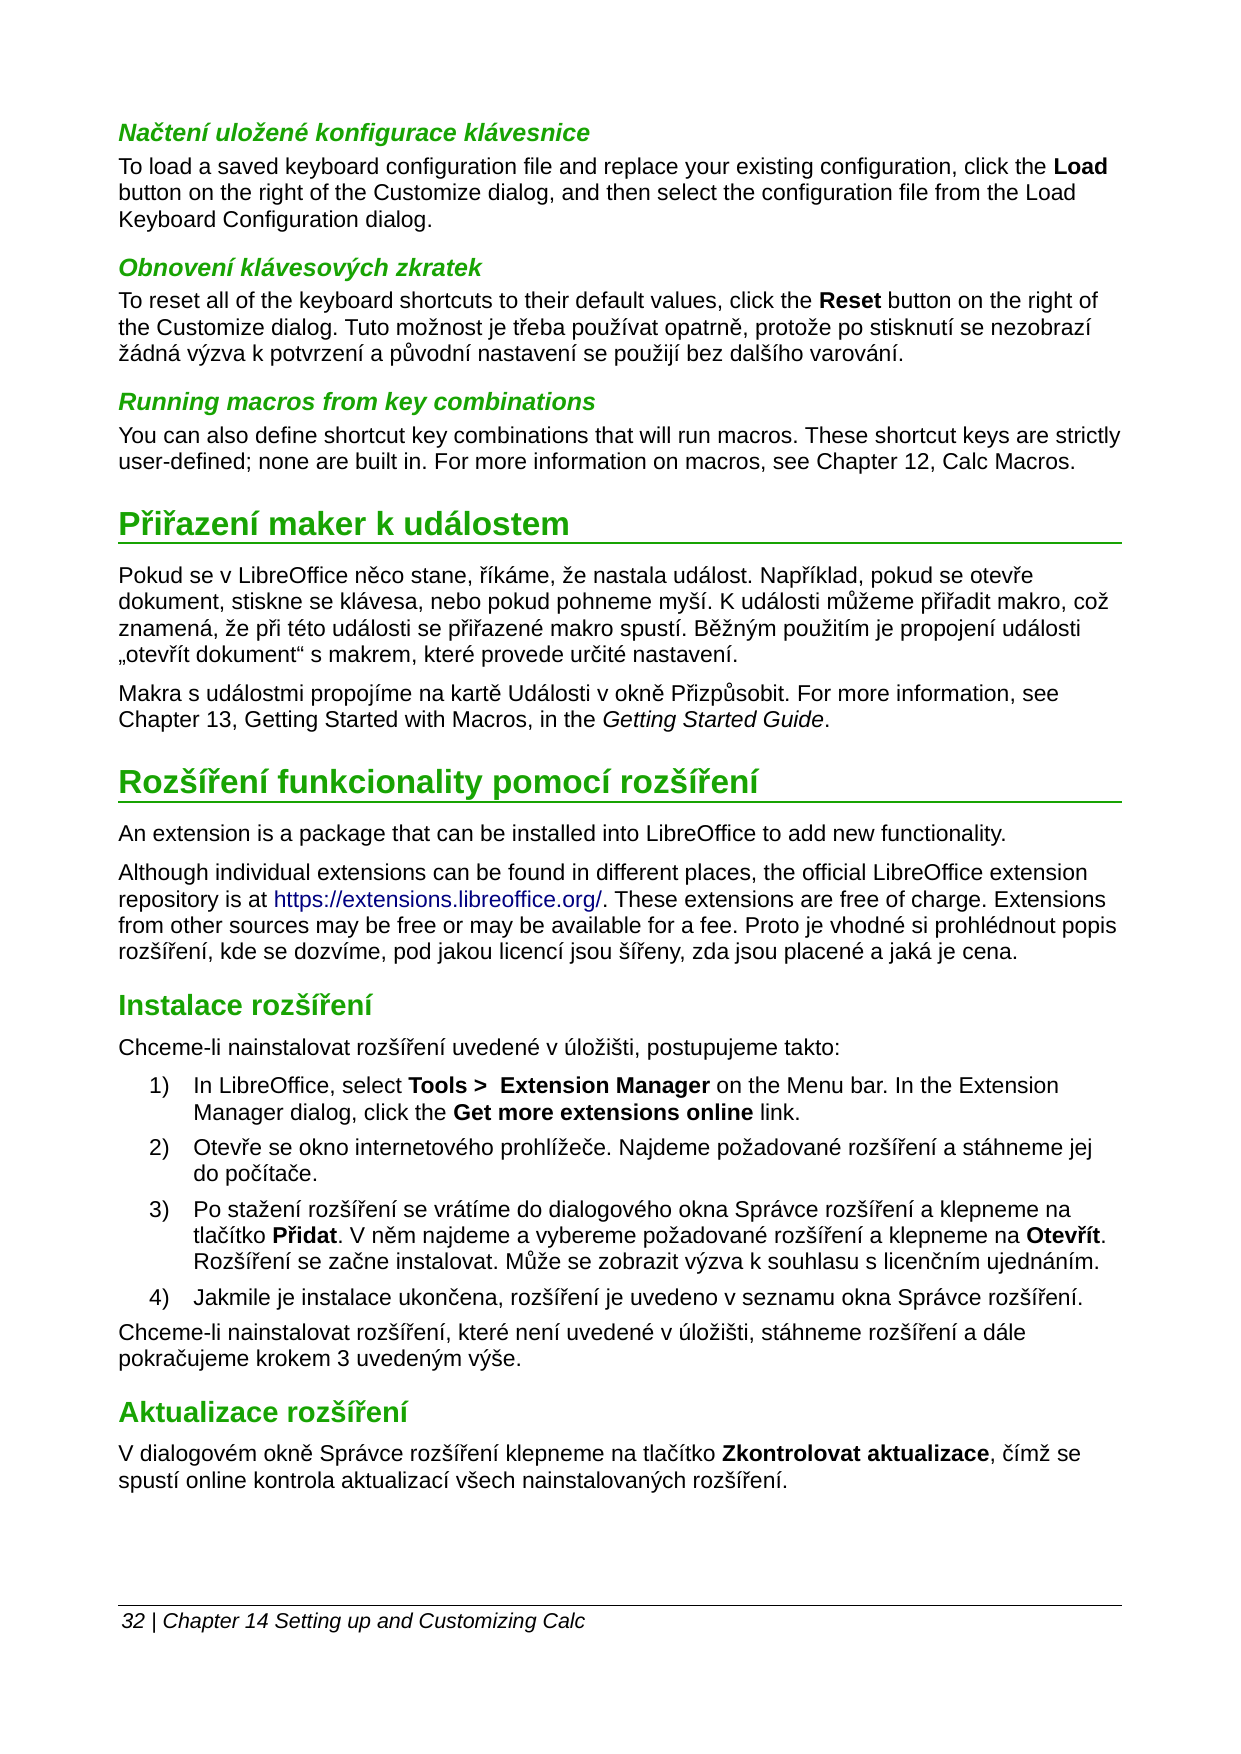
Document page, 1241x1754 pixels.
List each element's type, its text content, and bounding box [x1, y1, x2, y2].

subtitle Rozšíření funkcionality pomocí rozšíření [118, 762, 1122, 801]
subtitle Načtení uložené konfigurace klávesnice [118, 118, 1122, 147]
subtitle Přiřazení maker k událostem [118, 504, 1122, 542]
text Chceme-li nainstalovat rozšíření, které není uvedené v úložišti, stáhneme rozšíření a dále pokračujeme krokem 3 uvedeným výše. [118, 1319, 1122, 1371]
text Pokud se v LibreOffice něco stane, říkáme, že nastala událost. Například, pokud se otevře dokument, stiskne se klávesa, nebo pokud pohneme myší. K události můžeme přiřadit makro, což znamená, že při této události se přiřazené makro spustí. Běžným použitím je propojení události „otevřít dokument“ s makrem, které provede určité nastavení. [118, 562, 1122, 667]
subtitle Aktualizace rozšíření [118, 1395, 1122, 1428]
text An extension is a package that can be installed into LibreOffice to add new functionality. [118, 820, 1122, 847]
text To reset all of the keyboard shortcuts to their default values, click the Reset button on the right of the Customize dialog. Tuto možnost je třeba používat opatrně, protože po stisknutí se nezobrazí žádná výzva k potvrzení a původní nastavení se použijí bez dalšího varování. [118, 287, 1122, 366]
subtitle Obnovení klávesových zkratek [118, 252, 1122, 281]
text You can also define shortcut key combinations that will run macros. These shortcut keys are strictly user-defined; none are built in. For more information on macros, see Chapter 12, Calc Macros. [118, 422, 1122, 474]
list Jakmile je instalace ukončena, rozšíření je uvedeno v seznamu okna Správce rozšíření. [169, 1283, 1122, 1310]
list Po stažení rozšíření se vrátíme do dialogového okna Správce rozšíření a klepneme na tlačítko Přidat. V něm najdeme a vybereme požadované rozšíření a klepneme na Otevřít. Rozšíření se začne instalovat. Může se zobrazit výzva k souhlasu s licenčním ujednáním. [169, 1196, 1122, 1274]
text Although individual extensions can be found in different places, the official LibreOffice extension repository is at https://extensions.libreoffice.org/. These extensions are free of charge. Extensions from other sources may be free or may be available for a fee. Proto je vhodné si prohlédnout popis rozšíření, kde se dozvíme, pod jakou licencí jsou šířeny, zda jsou placené a jaká je cena. [118, 859, 1122, 964]
text To load a saved keyboard configuration file and replace your existing configuration, click the Load button on the right of the Customize dialog, and then select the configuration file from the Load Keyboard Configuration dialog. [118, 153, 1122, 232]
text Makra s událostmi propojíme na kartě Události v okně Přizpůsobit. For more information, see Chapter 13, Getting Started with Macros, in the Getting Started Guide. [118, 680, 1122, 733]
subtitle Instalace rozšíření [118, 988, 1122, 1022]
list Chceme-li nainstalovat rozšíření uvedené v úložišti, postupujeme takto: [118, 1033, 1122, 1060]
subtitle Running macros from key combinations [118, 387, 1122, 416]
list Otevře se okno internetového prohlížeče. Najdeme požadované rozšíření a stáhneme jej do počítače. [169, 1134, 1122, 1187]
text V dialogovém okně Správce rozšíření klepneme na tlačítko Zkontrolovat aktualizace, čímž se spustí online kontrola aktualizací všech nainstalovaných rozšíření. [118, 1440, 1122, 1493]
list In LibreOffice, select Tools > Extension Manager on the Menu bar. In the Extension Manager dialog, click the Get more extensions online link. [169, 1072, 1122, 1125]
